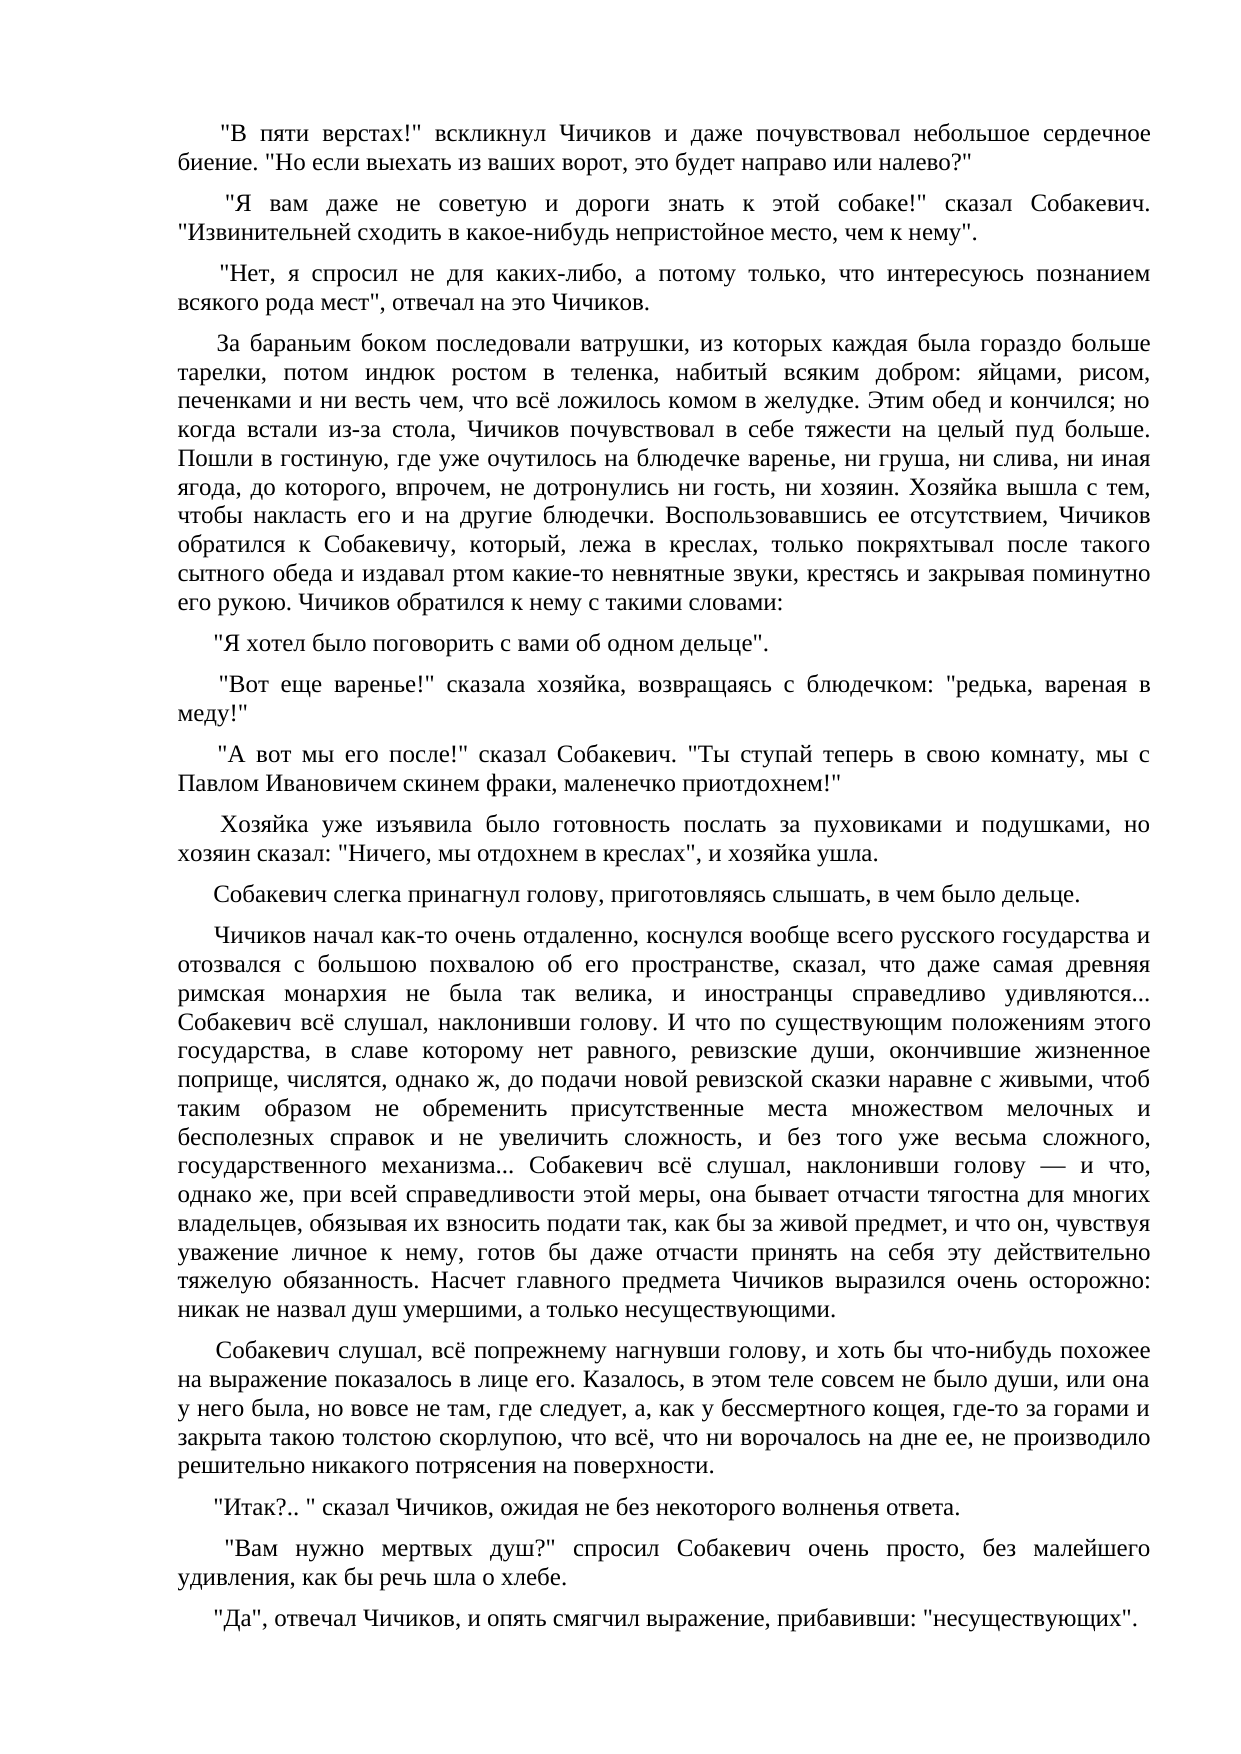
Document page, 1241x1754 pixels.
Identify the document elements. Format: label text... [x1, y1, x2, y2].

text "Итак?.. " сказал Чичиков, ожидая не без некоторого волненья ответа. [177, 1492, 1152, 1521]
text Собакевич слегка принагнул голову, приготовляясь слышать, в чем было дельце. [177, 879, 1152, 908]
text Собакевич слушал, всё попрежнему нагнувши голову, и хоть бы что-нибудь похожее на выражение показалось в лице его. Казалось, в этом теле совсем не было души, или она у него была, но вовсе не там, где следует, а, как у бессмертного кощея, где-то за горами и закрыта такою толстою скорлупою, что всё, что ни ворочалось на дне ее, не производило решительно никакого потрясения на поверхности. [177, 1336, 1152, 1479]
text "Я вам даже не советую и дороги знать к этой собаке!" сказал Собакевич. "Извинительней сходить в какое-нибудь непристойное место, чем к нему". [177, 188, 1152, 246]
text "Вот еще варенье!" сказала хозяйка, возвращаясь с блюдечком: "редька, вареная в меду!" [177, 669, 1152, 727]
text Чичиков начал как-то очень отдаленно, коснулся вообще всего русского государства и отозвался с большою похвалою об его пространстве, сказал, что даже самая древняя римская монархия не была так велика, и иностранцы справедливо удивляются... Собакевич всё слушал, наклонивши голову. И что по существующим положениям этого государства, в славе которому нет равного, ревизские души, окончившие жизненное поприще, числятся, однако ж, до подачи новой ревизской сказки наравне с живыми, чтоб таким образом не обременить присутственные места множеством мелочных и бесполезных справок и не увеличить сложность, и без того уже весьма сложного, государственного механизма... Собакевич всё слушал, наклонивши голову — и что, однако же, при всей справедливости этой меры, она бывает отчасти тягостна для многих владельцев, обязывая их взносить подати так, как бы за живой предмет, и что он, чувствуя уважение личное к нему, готов бы даже отчасти принять на себя эту действительно тяжелую обязанность. Насчет главного предмета Чичиков выразился очень осторожно: никак не назвал душ умершими, а только несуществующими. [177, 921, 1152, 1323]
text За бараньим боком последовали ватрушки, из которых каждая была гораздо больше тарелки, потом индюк ростом в теленка, набитый всяким добром: яйцами, рисом, печенками и ни весть чем, что всё ложилось комом в желудке. Этим обед и кончился; но когда встали из-за стола, Чичиков почувствовал в себе тяжести на целый пуд больше. Пошли в гостиную, где уже очутилось на блюдечке варенье, ни груша, ни слива, ни иная ягода, до которого, впрочем, не дотронулись ни гость, ни хозяин. Хозяйка вышла с тем, чтобы накласть его и на другие блюдечки. Воспользовавшись ее отсутствием, Чичиков обратился к Собакевичу, который, лежа в креслах, только покряхтывал после такого сытного обеда и издавал ртом какие-то невнятные звуки, крестясь и закрывая поминутно его рукою. Чичиков обратился к нему с такими словами: [177, 328, 1152, 616]
text "Я хотел было поговорить с вами об одном дельце". [177, 628, 1152, 657]
text "А вот мы его после!" сказал Собакевич. "Ты ступай теперь в свою комнату, мы с Павлом Ивановичем скинем фраки, маленечко приотдохнем!" [177, 739, 1152, 797]
text "Нет, я спросил не для каких-либо, а потому только, что интересуюсь познанием всякого рода мест", отвечал на это Чичиков. [177, 258, 1152, 316]
text "Вам нужно мертвых душ?" спросил Собакевич очень просто, без малейшего удивления, как бы речь шла о хлебе. [177, 1533, 1152, 1591]
text "Да", отвечал Чичиков, и опять смягчил выражение, прибавивши: "несуществующих". [177, 1603, 1152, 1632]
text Хозяйка уже изъявила было готовность послать за пуховиками и подушками, но хозяин сказал: "Ничего, мы отдохнем в креслах", и хозяйка ушла. [177, 809, 1152, 867]
text "В пяти верстах!" вскликнул Чичиков и даже почувствовал небольшое сердечное биение. "Но если выехать из ваших ворот, это будет направо или налево?" [177, 118, 1152, 176]
